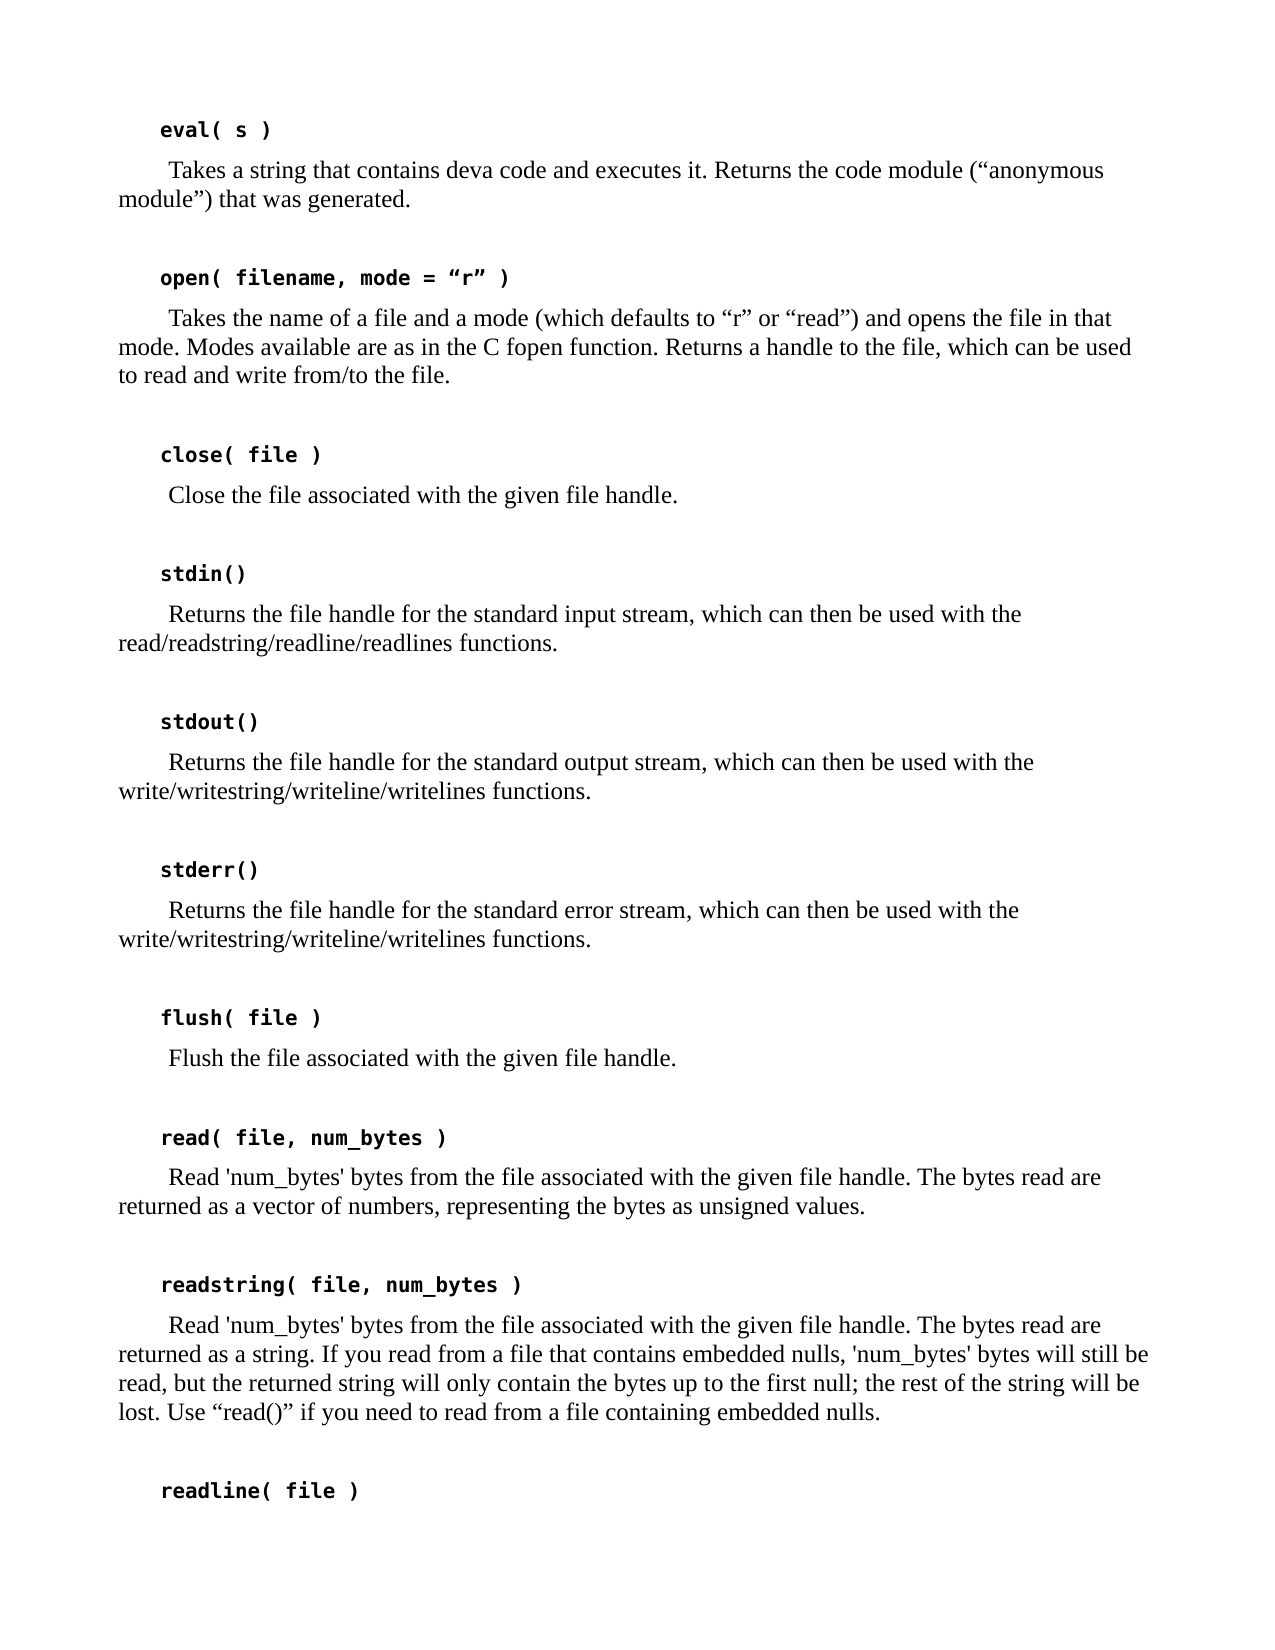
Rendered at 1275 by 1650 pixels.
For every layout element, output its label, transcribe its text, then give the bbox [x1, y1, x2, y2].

text readstring( file, num_bytes ) [118, 1273, 1157, 1298]
text Close the file associated with the given file handle. [118, 480, 1157, 508]
text stderr() [118, 858, 1157, 882]
text Takes the name of a file and a mode (which defaults to “r” or “read”) and opens the file in that mode. Modes available are as in the C fopen function. Returns a handle to the file, which can be used to read and write from/to the file. [118, 303, 1157, 389]
text Read 'num_bytes' bytes from the file associated with the given file handle. The bytes read are returned as a string. If you read from a file that contains embedded nulls, 'num_bytes' bytes will still be read, but the returned string will only contain the bytes up to the first null; the rest of the string will be lost. Use “read()” if you need to read from a file containing embedded nulls. [118, 1310, 1157, 1425]
text eval( s ) [118, 118, 1157, 142]
text Flush the file associated with the given file handle. [118, 1043, 1157, 1072]
text Read 'num_bytes' bytes from the file associated with the given file handle. The bytes read are returned as a vector of numbers, representing the bytes as unsigned values. [118, 1162, 1157, 1220]
text close( file ) [118, 443, 1157, 467]
text Returns the file handle for the standard input stream, which can then be used with the read/readstring/readline/readlines functions. [118, 599, 1157, 656]
text flush( file ) [118, 1006, 1157, 1031]
text Returns the file handle for the standard error stream, which can then be used with the write/writestring/writeline/writelines functions. [118, 895, 1157, 952]
text open( filename, mode = “r” ) [118, 266, 1157, 290]
text Returns the file handle for the standard output stream, which can then be used with the write/writestring/writeline/writelines functions. [118, 747, 1157, 804]
text Takes a string that contains deva code and executes it. Returns the code module (“anonymous module”) that was generated. [118, 155, 1157, 212]
text read( file, num_bytes ) [118, 1126, 1157, 1150]
text stdout() [118, 710, 1157, 734]
text readline( file ) [118, 1479, 1157, 1503]
text stdin() [118, 562, 1157, 586]
